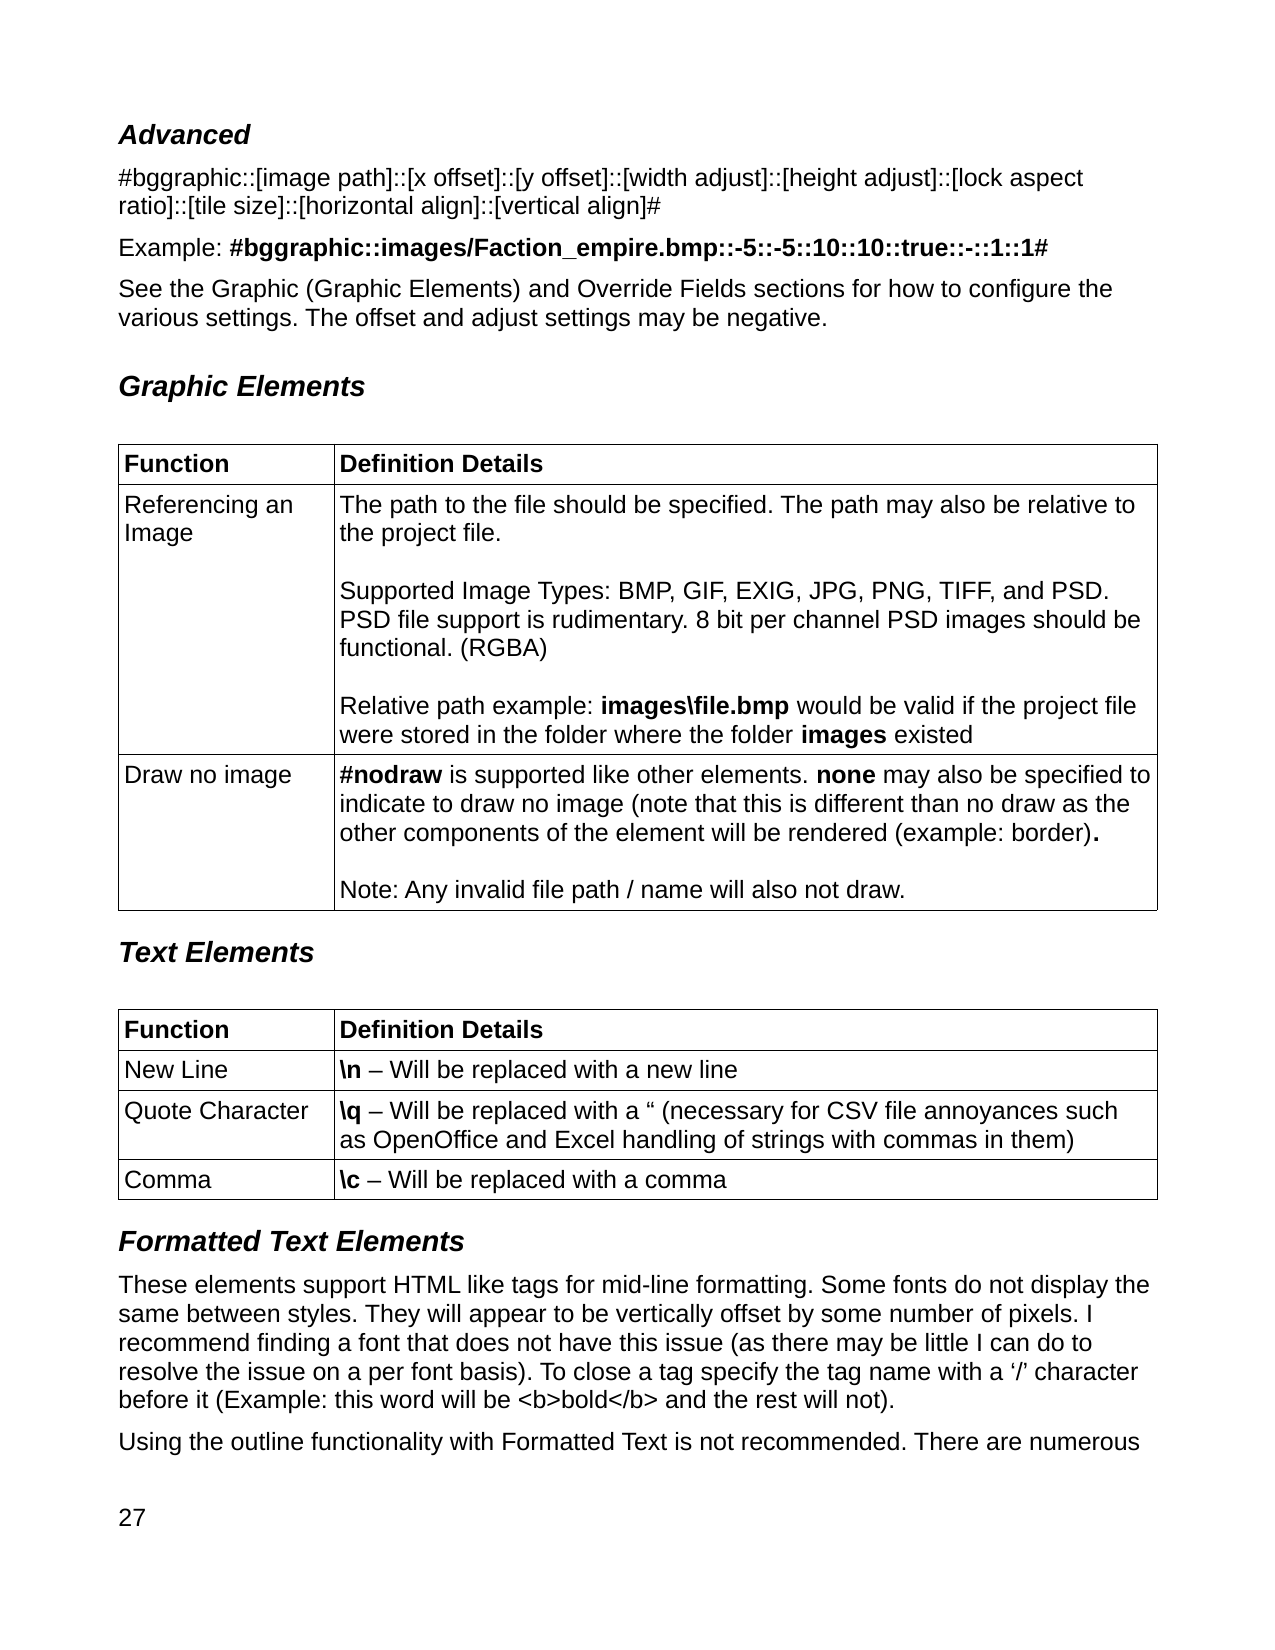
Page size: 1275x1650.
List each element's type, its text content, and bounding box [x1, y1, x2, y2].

table_cell \c – Will be replaced with a comma [335, 1160, 1157, 1199]
table_header Function [119, 1010, 334, 1050]
table_cell #nodraw is supported like other elements. none may also be specified to indicate to draw no image (note that this is different than no draw as the other components of the element will be rendered (example: border). Note: Any invalid file path / name will also not draw. [335, 755, 1157, 909]
text These elements support HTML like tags for mid-line formatting. Some fonts do not display the same between styles. They will appear to be vertically offset by some number of pixels. I recommend finding a font that does not have this issue (as there may be little I can do to resolve the issue on a per font basis). To close a tag specify the tag name with a ‘/’ character before it (Example: this word will be <b>bold</b> and the rest will not). [118, 1271, 1157, 1414]
text #bggraphic::[image path]::[x offset]::[y offset]::[width adjust]::[height adjust]::[lock aspect ratio]::[tile size]::[horizontal align]::[vertical align]# [118, 162, 1157, 220]
table_header Definition Details [335, 1010, 1157, 1050]
table_cell \n – Will be replaced with a new line [335, 1051, 1157, 1090]
table_cell The path to the file should be specified. The path may also be relative to the project file. Supported Image Types: BMP, GIF, EXIG, JPG, PNG, TIFF, and PSD. PSD file support is rudimentary. 8 bit per channel PSD images should be functional. (RGBA) Relative path example: images\file.bmp would be valid if the project file were stored in the folder where the folder images existed [335, 485, 1157, 754]
table_cell Referencing an Image [119, 485, 334, 754]
table_header Function [119, 445, 334, 484]
table_cell Quote Character [119, 1091, 334, 1159]
subtitle Formatted Text Elements [118, 1224, 1157, 1258]
subtitle Text Elements [118, 934, 1157, 968]
subtitle Advanced [118, 118, 1157, 150]
table_cell \q – Will be replaced with a “ (necessary for CSV file annoyances such as OpenOffice and Excel handling of strings with commas in them) [335, 1091, 1157, 1159]
subtitle Graphic Elements [118, 369, 1157, 402]
table_cell Draw no image [119, 755, 334, 909]
table_header Definition Details [335, 445, 1157, 484]
table_cell Comma [119, 1160, 334, 1199]
table_cell New Line [119, 1051, 334, 1090]
text Using the outline functionality with Formatted Text is not recommended. There are numerous [118, 1427, 1157, 1456]
text See the Graphic (Graphic Elements) and Override Fields sections for how to configure the various settings. The offset and adjust settings may be negative. [118, 274, 1157, 331]
text Example: #bggraphic::images/Faction_empire.bmp::-5::-5::10::10::true::-::1::1# [118, 232, 1157, 261]
